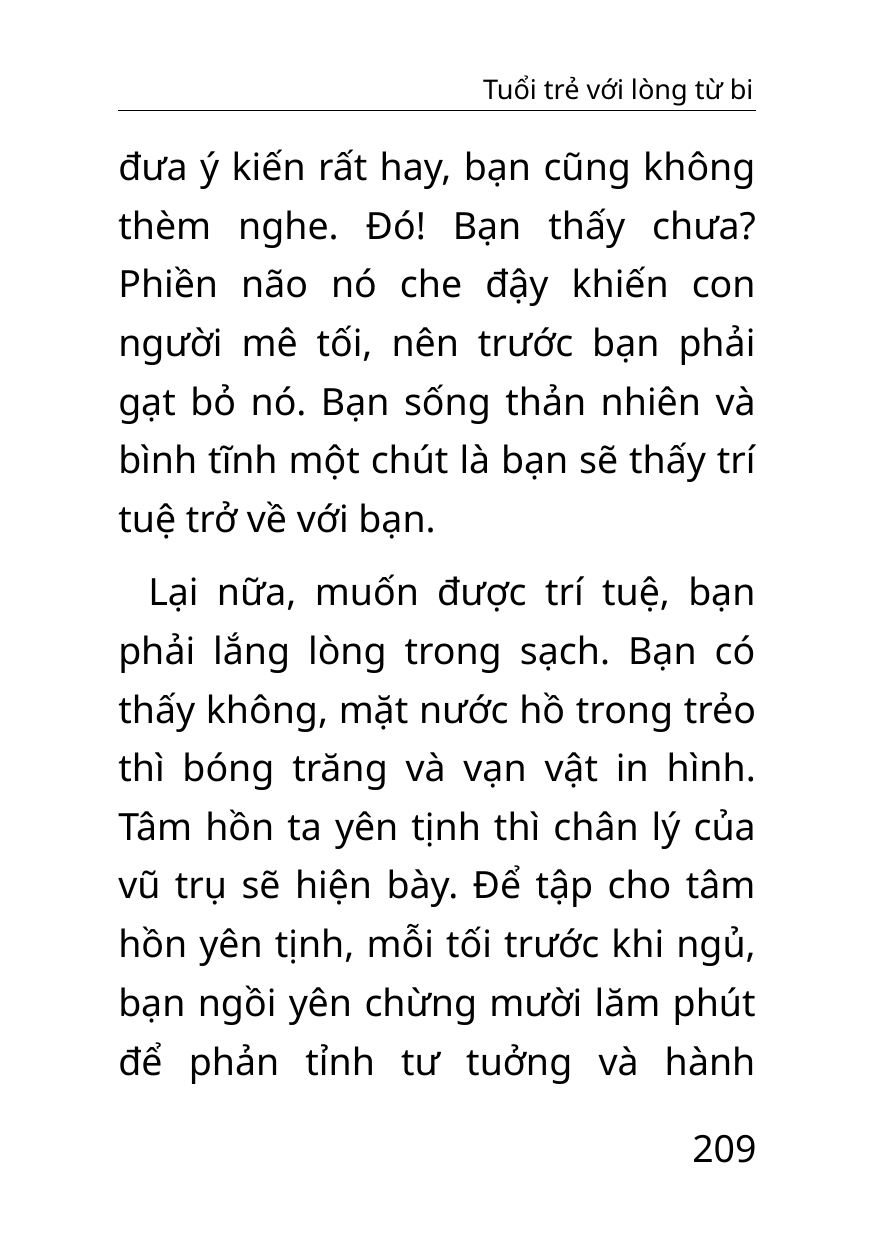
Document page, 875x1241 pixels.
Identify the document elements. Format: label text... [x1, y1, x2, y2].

text đưa ý kiến rất hay, bạn cũng không thèm nghe. Ðó! Bạn thấy chưa? Phiền não nó che đậy khiến con người mê tối, nên trước bạn phải gạt bỏ nó. Bạn sống thản nhiên và bình tĩnh một chút là bạn sẽ thấy trí tuệ trở về với bạn. [118, 141, 756, 543]
text Lại nữa, muốn được trí tuệ, bạn phải lắng lòng trong sạch. Bạn có thấy không, mặt nước hồ trong trẻo thì bóng trăng và vạn vật in hình. Tâm hồn ta yên tịnh thì chân lý của vũ trụ sẽ hiện bày. Ðể tập cho tâm hồn yên tịnh, mỗi tối trước khi ngủ, bạn ngồi yên chừng mười lăm phút để phản tỉnh tư tuởng và hành [118, 566, 756, 1086]
